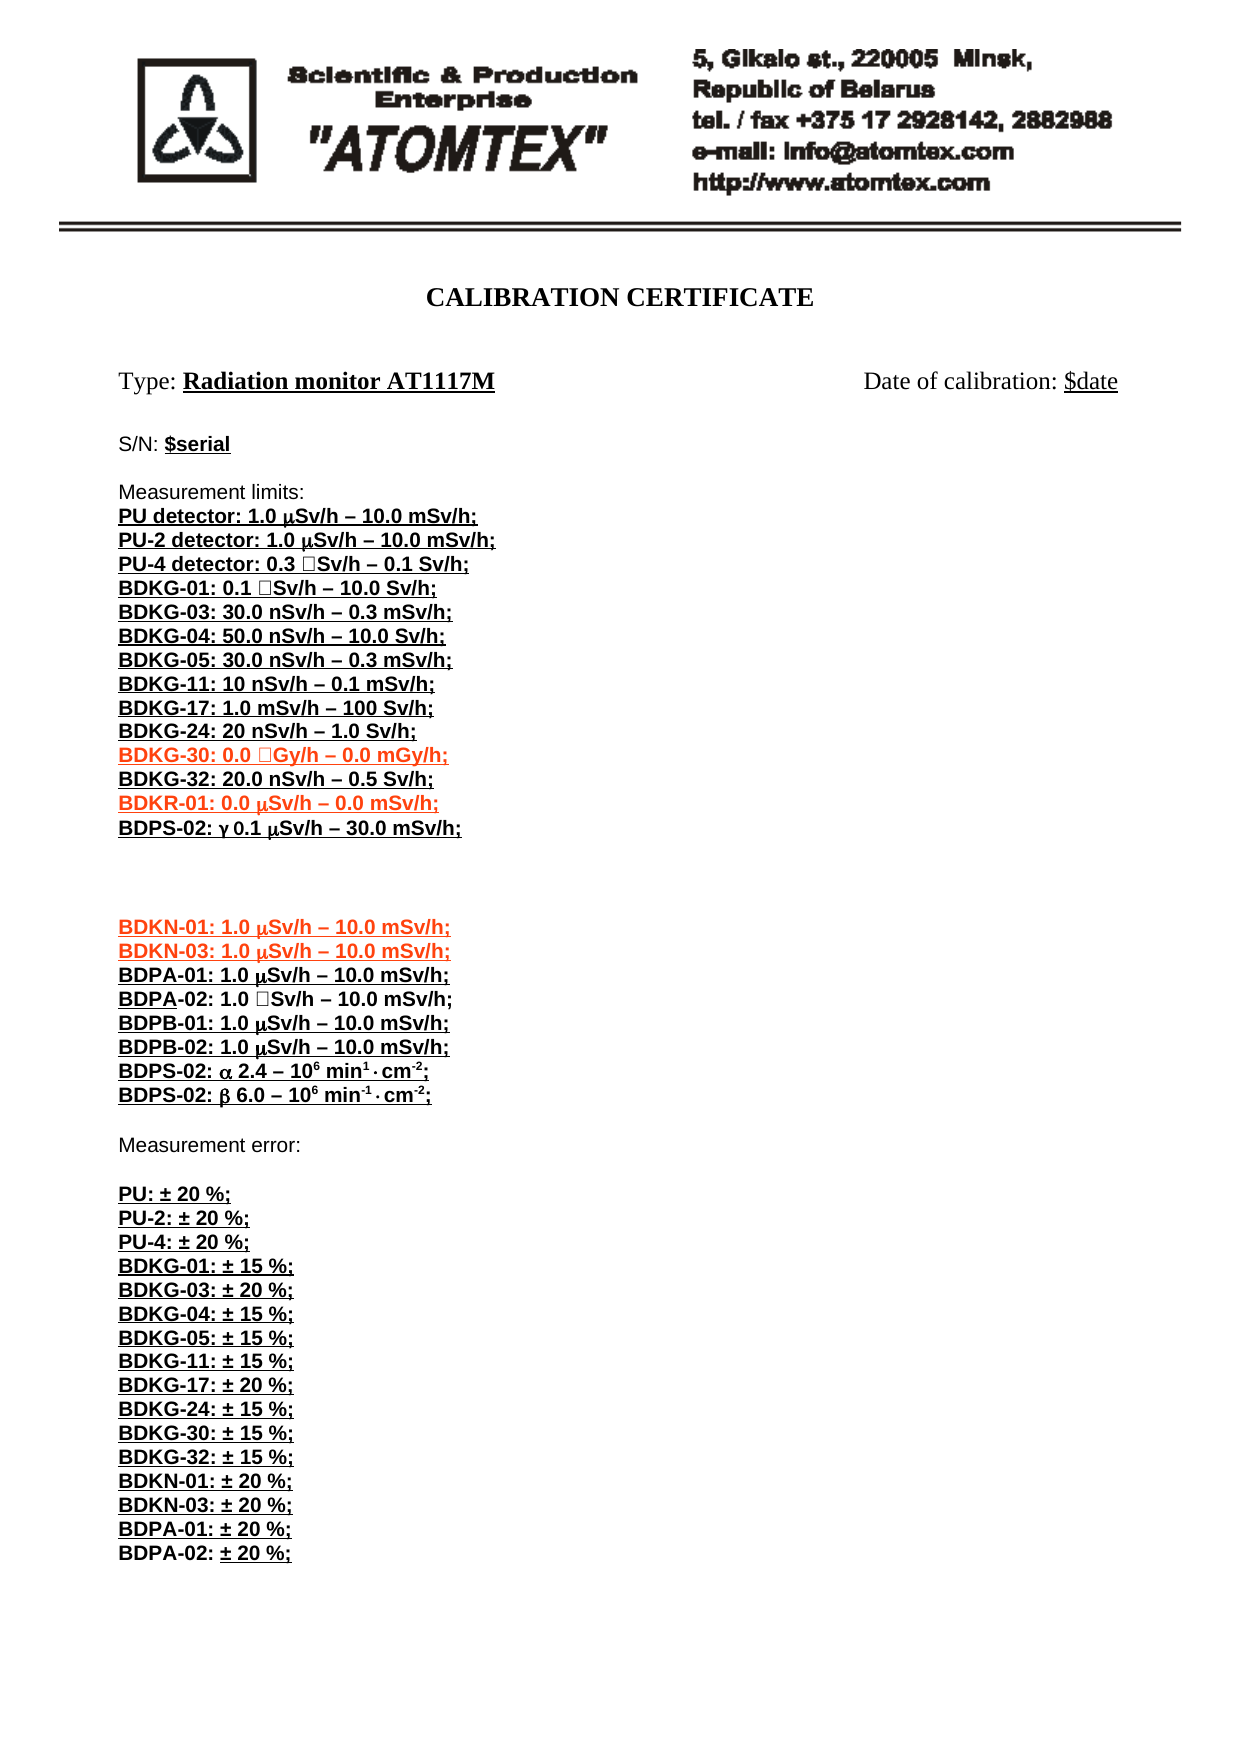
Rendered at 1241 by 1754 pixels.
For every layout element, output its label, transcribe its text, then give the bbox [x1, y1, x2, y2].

table_header BDKG-17: 1.0 mSv/h – 100 Sv/h; [118, 695, 1063, 719]
table_header BDPS-02: γ 0.1 mSv/h – 30.0 mSv/h; [118, 815, 1063, 841]
table_header BDKN-03: ± 20 %; [118, 1493, 1063, 1517]
table_header BDKG-03: 30.0 nSv/h – 0.3 mSv/h; [118, 600, 1063, 623]
table_header BDKG-11: ± 15 %; [118, 1349, 1063, 1373]
table_header BDKG-30: ± 15 %; [118, 1421, 1063, 1445]
table_header PU-4 detector: 0.3 Sv/h – 0.1 Sv/h; [118, 552, 1063, 576]
table_header PU-4: ± 20 %; [118, 1230, 1063, 1253]
text -03Б03: ± 20 %БД [118, 841, 1122, 867]
table_header BDPS-02:  2.4 – 106 min1cm-2; [118, 1059, 1063, 1083]
table_header BDPA-02: ± 20 %; [118, 1541, 1063, 1565]
table_header BDPA-01: ± 20 %; [118, 1517, 1063, 1541]
table_header BDPA-01: 1.0 mSv/h – 10.0 mSv/h; [118, 963, 1063, 987]
table_header BDKN-01: ± 20 %; [118, 1469, 1063, 1493]
text Type: Radiation monitor AT1117M Date of calibration: $date [118, 366, 1122, 395]
table_header BDKG-17: ± 20 %; [118, 1373, 1063, 1397]
table_header BDKG-03: ± 20 %; [118, 1278, 1063, 1301]
table_header BDKG-01: 0.1 Sv/h – 10.0 Sv/h; [118, 576, 1063, 599]
table_header BDKG-11: 10 nSv/h – 0.1 mSv/h; [118, 671, 1063, 695]
table_header BDKG-05: ± 15 %; [118, 1325, 1063, 1349]
table_header BDKN-03: 1.0 mSv/h – 10.0 mSv/h; [118, 939, 1063, 963]
picture [59, 49, 1182, 253]
table_header PU-2: ± 20 %; [118, 1206, 1063, 1229]
table_header BDPA-02: 1.0 Sv/h – 10.0 mSv/h; [118, 987, 1063, 1011]
table_header BDKG-24: ± 15 %; [118, 1397, 1063, 1421]
text Measurement limits: [118, 479, 1122, 503]
table_header BDPB-01: 1.0 mSv/h – 10.0 mSv/h; [118, 1011, 1063, 1035]
table_header BDKG-04: ± 15 %; [118, 1301, 1063, 1325]
table_header BDKG-32: ± 15 %; [118, 1445, 1063, 1469]
table_header BDKG-24: 20 nSv/h – 1.0 Sv/h; [118, 719, 1063, 743]
text S/N: $serial [118, 432, 1122, 456]
table_header BDKG-01: ± 15 %; [118, 1254, 1063, 1277]
table_header BDPS-02:  6.0 – 106 min-1cm-2; [118, 1083, 1063, 1107]
table_header BDKG-32: 20.0 nSv/h – 0.5 Sv/h; [118, 767, 1063, 791]
table_header PU detector: 1.0 Sv/h – 10.0 mSv/h; [118, 504, 1063, 527]
table_header BDKG-30: 0.0 Gy/h – 0.0 mGy/h; [118, 743, 1063, 767]
table_header BDKR-01: 0.0 mSv/h – 0.0 mSv/h; [118, 791, 1063, 815]
table_header BDPB-02: 1.0 mSv/h – 10.0 mSv/h; [118, 1035, 1063, 1059]
table_header PU-2 detector: 1.0 mSv/h – 10.0 mSv/h; [118, 528, 1063, 552]
table_header BDKN-01: 1.0 mSv/h – 10.0 mSv/h; [118, 915, 1063, 939]
text Measurement error: -03Б03: ± 20 %БД [118, 1131, 1122, 1158]
text CALIBRATION CERTIFICATE [118, 281, 1122, 313]
table_header BDKG-04: 50.0 nSv/h – 10.0 Sv/h; [118, 624, 1063, 647]
table_header BDKG-05: 30.0 nSv/h – 0.3 mSv/h; [118, 648, 1063, 671]
table_header PU: ± 20 %; [118, 1182, 1063, 1206]
